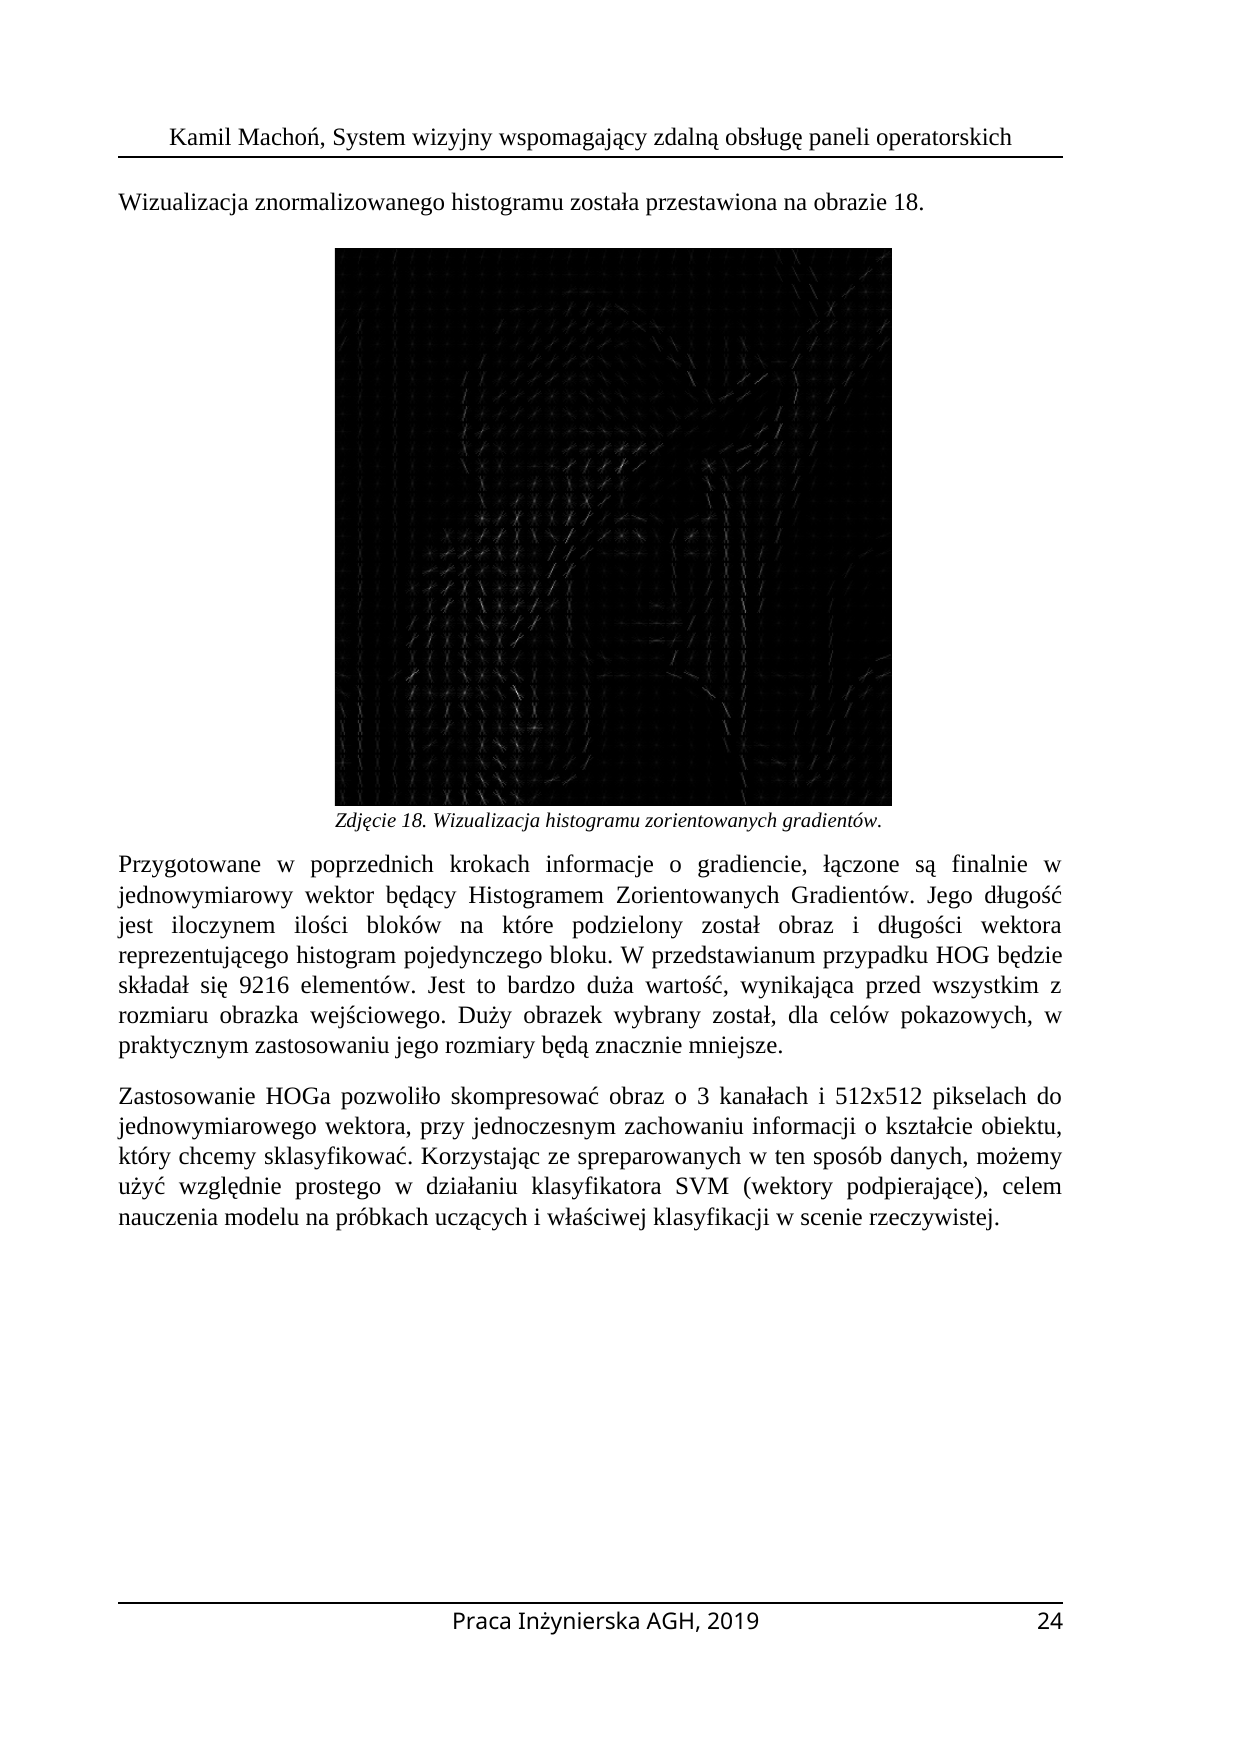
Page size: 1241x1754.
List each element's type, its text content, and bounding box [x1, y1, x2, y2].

text Wizualizacja znormalizowanego histogramu została przestawiona na obrazie 18. [118, 187, 1063, 216]
picture [334, 248, 892, 806]
text Zastosowanie HOGa pozwoliło skompresować obraz o 3 kanałach i 512x512 pikselach do jednowymiarowego wektora, przy jednoczesnym zachowaniu informacji o kształcie obiektu, który chcemy sklasyfikować. Korzystając ze spreparowanych w ten sposób danych, możemy użyć względnie prostego w działaniu klasyfikatora SVM (wektory podpierające), celem nauczenia modelu na próbkach uczących i właściwej klasyfikacji w scenie rzeczywistej. [118, 1081, 1063, 1230]
text Przygotowane w poprzednich krokach informacje o gradiencie, łączone są finalnie w jednowymiarowy wektor będący Histogramem Zorientowanych Gradientów. Jego długość jest iloczynem ilości bloków na które podzielony został obraz i długości wektora reprezentującego histogram pojedynczego bloku. W przedstawianum przypadku HOG będzie składał się 9216 elementów. Jest to bardzo duża wartość, wynikająca przed wszystkim z rozmiaru obrazka wejściowego. Duży obrazek wybrany został, dla celów pokazowych, w praktycznym zastosowaniu jego rozmiary będą znacznie mniejsze. [118, 236, 1063, 1059]
text Zdjęcie 18. Wizualizacja histogramu zorientowanych gradientów. [335, 806, 892, 832]
